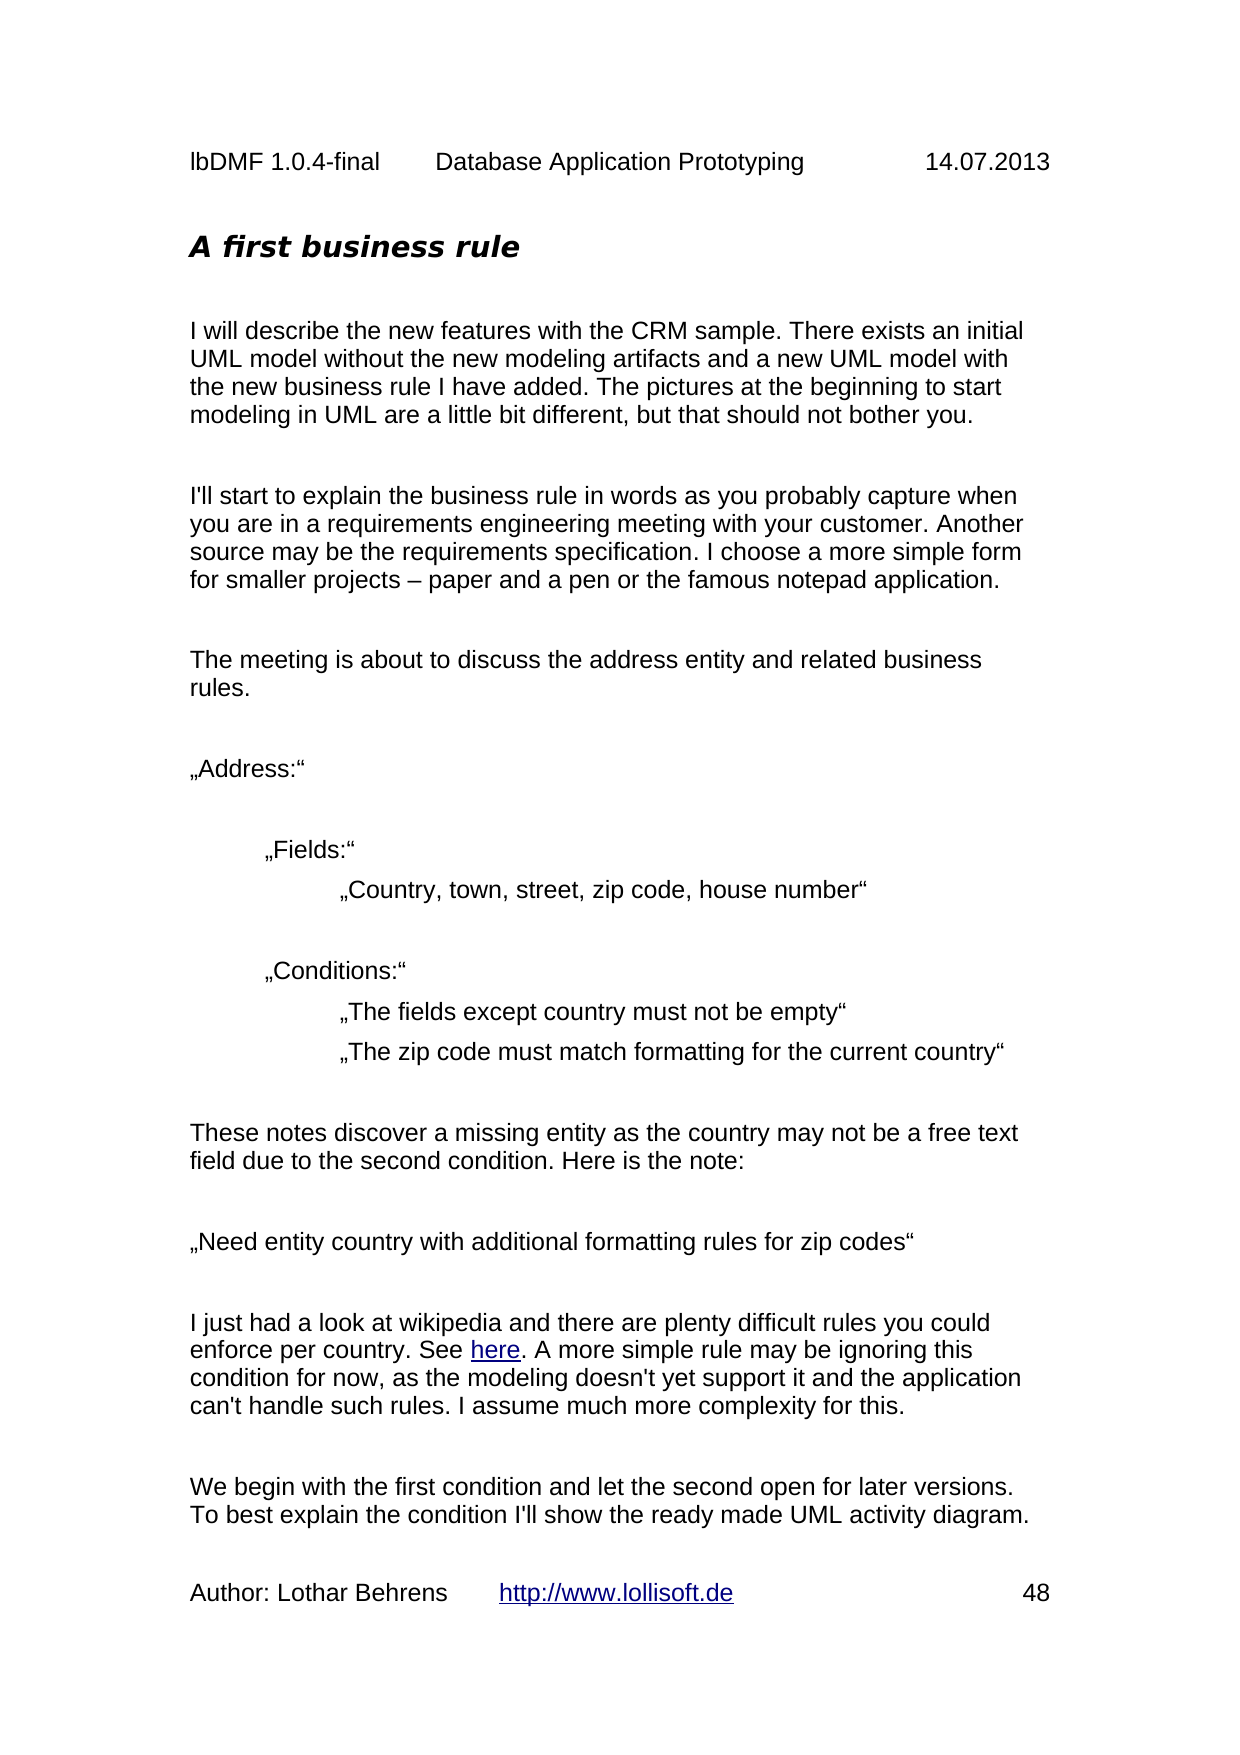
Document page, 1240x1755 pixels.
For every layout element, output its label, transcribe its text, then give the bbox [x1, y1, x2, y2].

subtitle A first business rule [189, 230, 1050, 264]
text „Address:“ [189, 755, 1050, 783]
text These notes discover a missing entity as the country may not be a free text field due to the second condition. Here is the note: [189, 1119, 1050, 1175]
text „The fields except country must not be empty“ [189, 998, 1050, 1026]
text I will describe the new features with the CRM sample. There exists an initial UML model without the new modeling artifacts and a new UML model with the new business rule I have added. The pictures at the beginning to start modeling in UML are a little bit different, but that should not bother you. [189, 317, 1050, 429]
text I just had a look at wikipedia and there are plenty difficult rules you could enforce per country. See here. A more simple rule may be ignoring this condition for now, as the modeling doesn't yet support it and the application can't handle such rules. I assume much more complexity for this. [189, 1308, 1050, 1420]
text The meeting is about to discuss the address entity and related business rules. [189, 646, 1050, 702]
text „The zip code must match formatting for the current country“ [189, 1038, 1050, 1066]
text „Need entity country with additional formatting rules for zip codes“ [189, 1228, 1050, 1256]
text „Conditions:“ [189, 957, 1050, 985]
text We begin with the first condition and let the second open for later versions. To best explain the condition I'll show the ready made UML activity diagram. [189, 1473, 1050, 1529]
text I'll start to explain the business rule in words as you probably capture when you are in a requirements engineering meeting with your customer. Another source may be the requirements specification. I choose a more simple form for smaller projects – paper and a pen or the famous notepad application. [189, 482, 1050, 593]
text „Fields:“ [189, 836, 1050, 864]
text „Country, town, street, zip code, house number“ [189, 876, 1050, 904]
